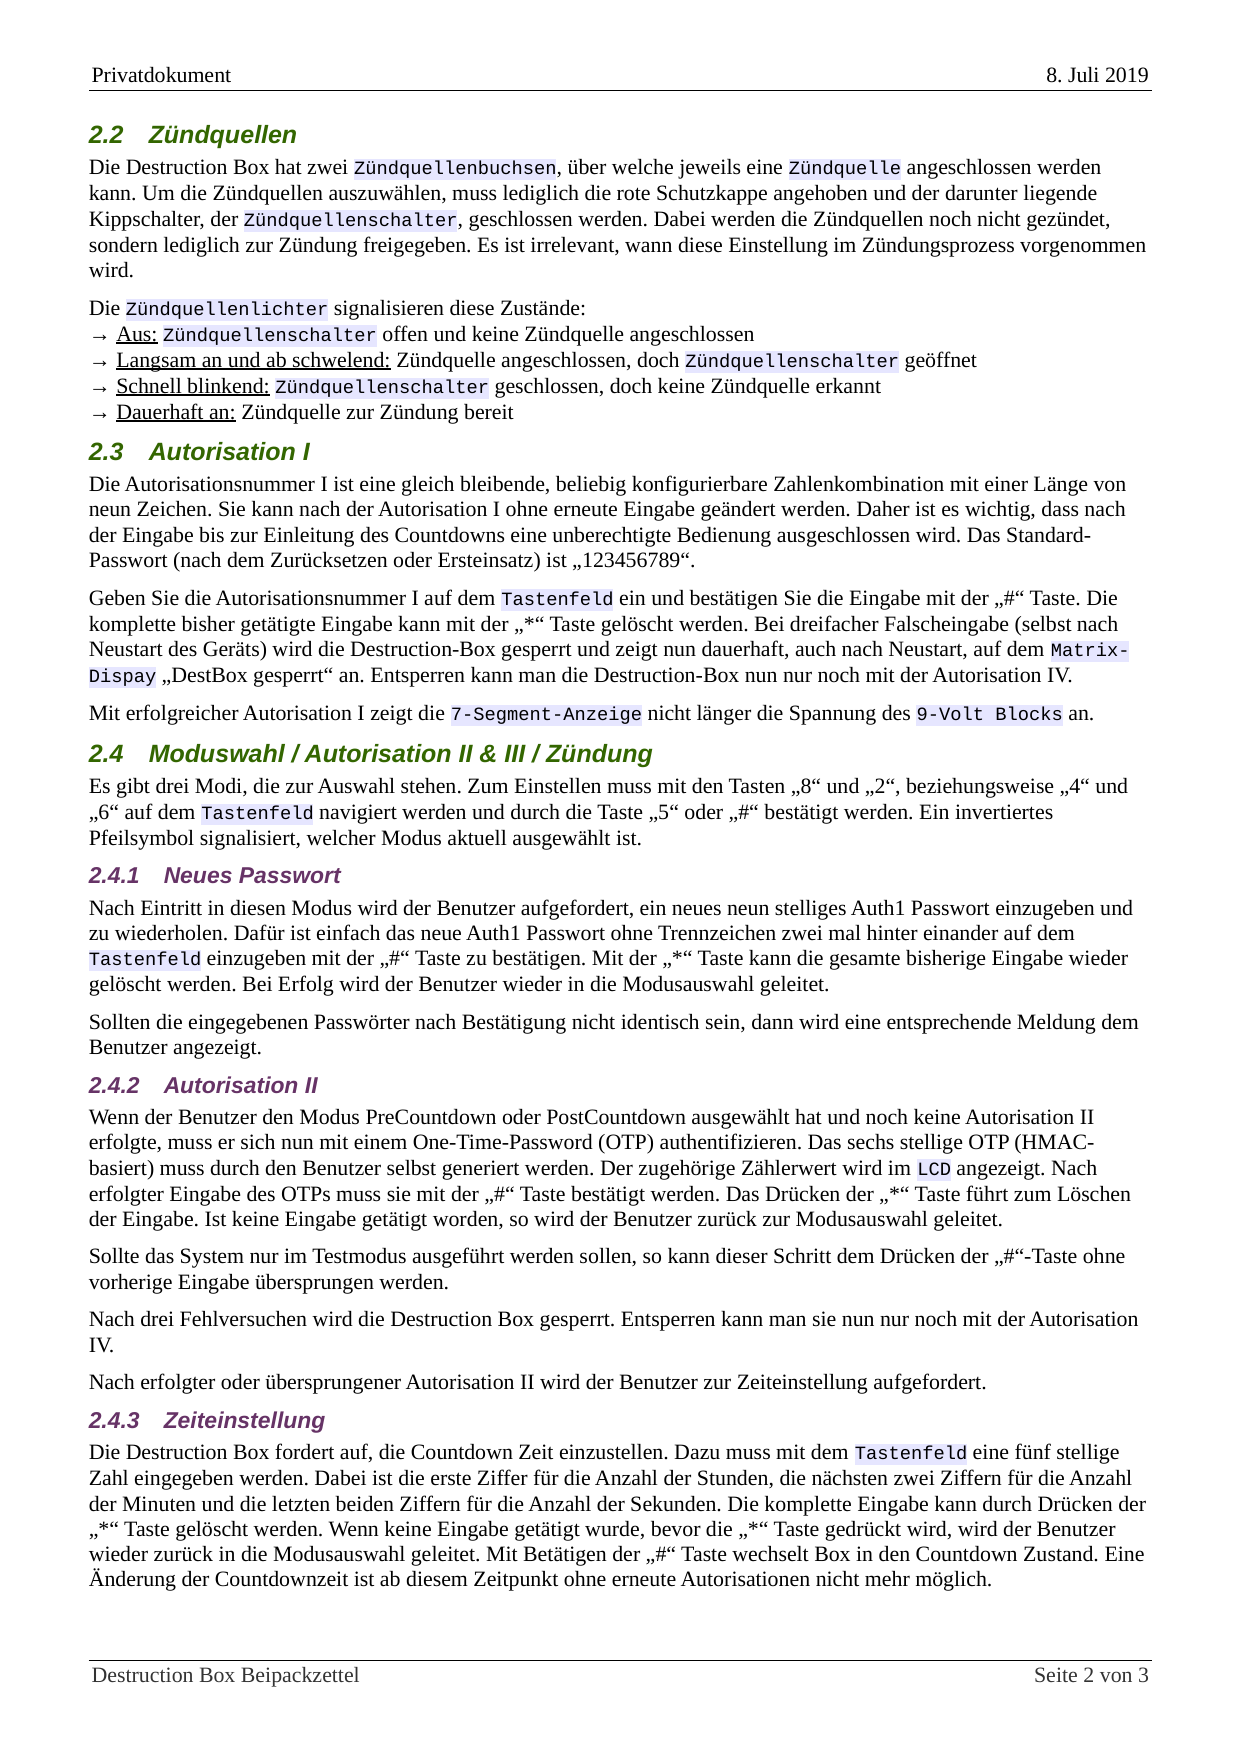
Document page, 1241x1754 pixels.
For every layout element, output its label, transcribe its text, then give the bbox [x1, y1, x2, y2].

text Sollten die eingegebenen Passwörter nach Bestätigung nicht identisch sein, dann wird eine entsprechende Meldung dem Benutzer angezeigt. [88, 1009, 1152, 1059]
text Geben Sie die Autorisationsnummer I auf dem Tastenfeld ein und bestätigen Sie die Eingabe mit der „#“ Taste. Die komplette bisher getätigte Eingabe kann mit der „*“ Taste gelöscht werden. Bei dreifacher Falscheingabe (selbst nach Neustart des Geräts) wird die Destruction-Box gesperrt und zeigt nun dauerhaft, auch nach Neustart, auf dem Matrix-Dispay „DestBox gesperrt“ an. Entsperren kann man die Destruction-Box nun nur noch mit der Autorisation IV. [88, 584, 1152, 688]
text Mit erfolgreicher Autorisation I zeigt die 7-Segment-Anzeige nicht länger die Spannung des 9-Volt Blocks an. [88, 700, 1152, 726]
text Sollte das System nur im Testmodus ausgeführt werden sollen, so kann dieser Schritt dem Drücken der „#“-Taste ohne vorherige Eingabe übersprungen werden. [88, 1243, 1152, 1294]
text Die Destruction Box fordert auf, die Countdown Zeit einzustellen. Dazu muss mit dem Tastenfeld eine fünf stellige Zahl eingegeben werden. Dabei ist die erste Ziffer für die Anzahl der Stunden, die nächsten zwei Ziffern für die Anzahl der Minuten und die letzten beiden Ziffern für die Anzahl der Sekunden. Die komplette Eingabe kann durch Drücken der „*“ Taste gelöscht werden. Wenn keine Eingabe getätigt wurde, bevor die „*“ Taste gedrückt wird, wird der Benutzer wieder zurück in die Modusauswahl geleitet. Mit Betätigen der „#“ Taste wechselt Box in den Countdown Zustand. Eine Änderung der Countdownzeit ist ab diesem Zeitpunkt ohne erneute Autorisationen nicht mehr möglich. [88, 1439, 1152, 1591]
subtitle Autorisation I [88, 436, 1152, 465]
subtitle Zeiteinstellung [88, 1407, 1152, 1433]
subtitle Zündquellen [88, 120, 1152, 148]
text Nach drei Fehlversuchen wird die Destruction Box gesperrt. Entsperren kann man sie nun nur noch mit der Autorisation IV. [88, 1306, 1152, 1357]
text Es gibt drei Modi, die zur Auswahl stehen. Zum Einstellen muss mit den Tasten „8“ und „2“, beziehungsweise „4“ und „6“ auf dem Tastenfeld navigiert werden und durch die Taste „5“ oder „#“ bestätigt werden. Ein invertiertes Pfeilsymbol signalisiert, welcher Modus aktuell ausgewählt ist. [88, 773, 1152, 850]
subtitle Neues Passwort [88, 862, 1152, 889]
text Nach Eintritt in diesen Modus wird der Benutzer aufgefordert, ein neues neun stelliges Auth1 Passwort einzugeben und zu wiederholen. Dafür ist einfach das neue Auth1 Passwort ohne Trennzeichen zwei mal hinter einander auf dem Tastenfeld einzugeben mit der „#“ Taste zu bestätigen. Mit der „*“ Taste kann die gesamte bisherige Eingabe wieder gelöscht werden. Bei Erfolg wird der Benutzer wieder in die Modusauswahl geleitet. [88, 895, 1152, 996]
text Die Zündquellenlichter signalisieren diese Zustände: → Aus: Zündquellenschalter offen und keine Zündquelle angeschlossen → Langsam an und ab schwelend: Zündquelle angeschlossen, doch Zündquellenschalter geöffnet → Schnell blinkend: Zündquellenschalter geschlossen, doch keine Zündquelle erkannt → Dauerhaft an: Zündquelle zur Zündung bereit [88, 294, 1152, 424]
subtitle Moduswahl / Autorisation II & III / Zündung [88, 739, 1152, 768]
text Nach erfolgter oder übersprungener Autorisation II wird der Benutzer zur Zeiteinstellung aufgefordert. [88, 1369, 1152, 1394]
text Die Autorisationsnummer I ist eine gleich bleibende, beliebig konfigurierbare Zahlenkombination mit einer Länge von neun Zeichen. Sie kann nach der Autorisation I ohne erneute Eingabe geändert werden. Daher ist es wichtig, dass nach der Eingabe bis zur Einleitung des Countdowns eine unberechtigte Bedienung ausgeschlossen wird. Das Standard-Passwort (nach dem Zurücksetzen oder Ersteinsatz) ist „123456789“. [88, 471, 1152, 572]
text Die Destruction Box hat zwei Zündquellenbuchsen, über welche jeweils eine Zündquelle angeschlossen werden kann. Um die Zündquellen auszuwählen, muss lediglich die rote Schutzkappe angehoben und der darunter liegende Kippschalter, der Zündquellenschalter, geschlossen werden. Dabei werden die Zündquellen noch nicht gezündet, sondern lediglich zur Zündung freigegeben. Es ist irrelevant, wann diese Einstellung im Zündungsprozess vorgenommen wird. [88, 154, 1152, 282]
subtitle Autorisation II [88, 1072, 1152, 1098]
text Wenn der Benutzer den Modus PreCountdown oder PostCountdown ausgewählt hat und noch keine Autorisation II erfolgte, muss er sich nun mit einem One-Time-Password (OTP) authentifizieren. Das sechs stellige OTP (HMAC-basiert) muss durch den Benutzer selbst generiert werden. Der zugehörige Zählerwert wird im LCD angezeigt. Nach erfolgter Eingabe des OTPs muss sie mit der „#“ Taste bestätigt werden. Das Drücken der „*“ Taste führt zum Löschen der Eingabe. Ist keine Eingabe getätigt worden, so wird der Benutzer zurück zur Modusauswahl geleitet. [88, 1104, 1152, 1231]
